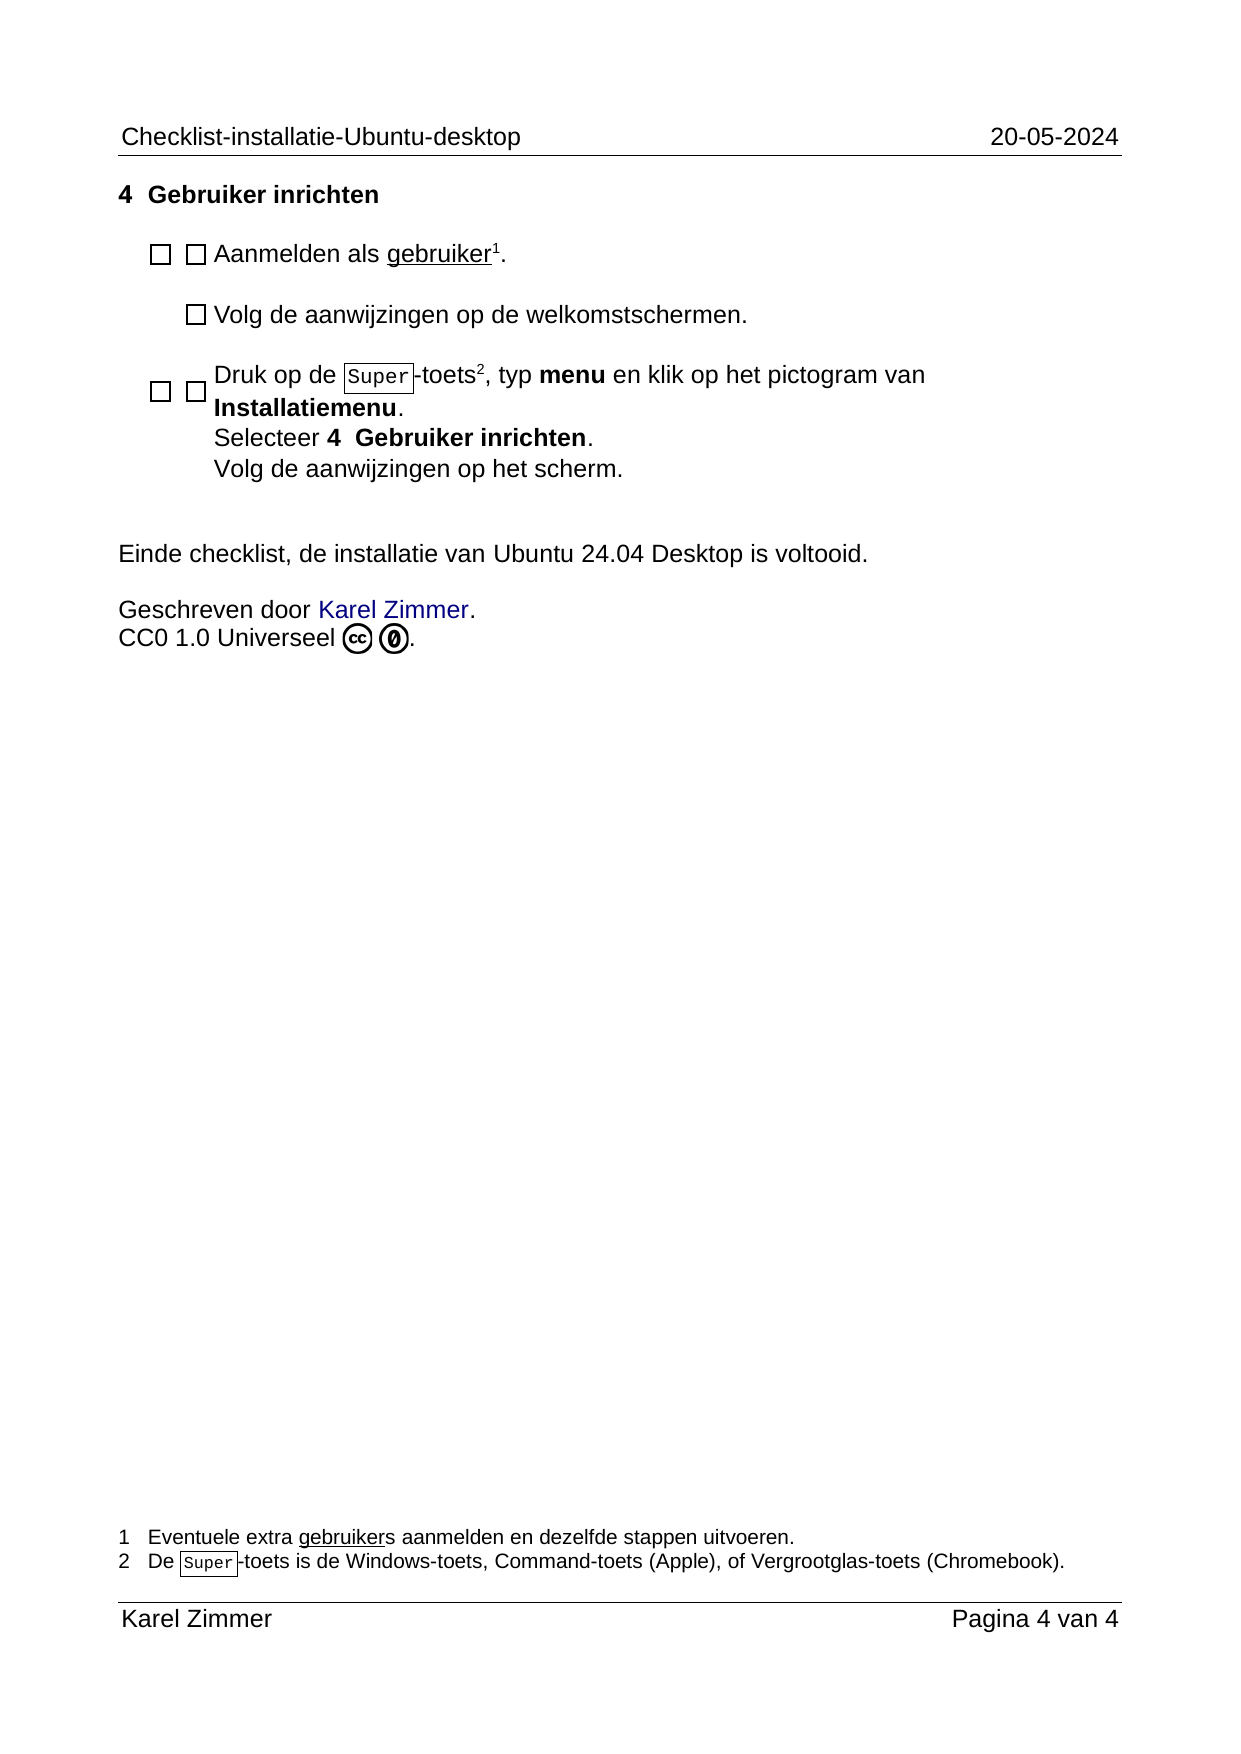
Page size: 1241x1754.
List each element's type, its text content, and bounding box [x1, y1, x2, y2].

table_cell [142, 454, 177, 484]
table_cell [177, 454, 213, 484]
table_cell [118, 300, 142, 330]
table_cell [177, 330, 213, 360]
table_header [142, 239, 177, 269]
table_cell [118, 360, 142, 423]
table_header [118, 239, 142, 269]
table_cell [142, 300, 177, 330]
table_cell [177, 423, 213, 453]
table_cell [177, 300, 213, 330]
table_cell [177, 269, 213, 300]
table_cell [142, 360, 177, 423]
table_header Aanmelden als gebruiker. [213, 239, 1122, 269]
table_cell Druk op de Super-toets, typ menu en klik op het pictogram van Installatiemenu. [213, 360, 1122, 423]
table_cell [118, 269, 142, 300]
table_cell [118, 423, 142, 453]
text Einde checklist, de installatie van Ubuntu 24.04 Desktop is voltooid. [118, 540, 1122, 568]
list Gebruiker inrichten [118, 177, 1122, 211]
table_cell Volg de aanwijzingen op het scherm. [213, 454, 1122, 484]
picture [379, 623, 409, 654]
table_cell [142, 269, 177, 300]
table_cell Volg de aanwijzingen op de welkomstschermen. [213, 300, 1122, 330]
list CC0 1.0 Universeel [118, 624, 342, 653]
table_cell [213, 269, 1122, 300]
table_cell [118, 330, 142, 360]
list . [409, 624, 1122, 653]
table_cell [142, 423, 177, 453]
table_cell [142, 330, 177, 360]
table_cell [118, 454, 142, 484]
table_cell [213, 330, 1122, 360]
picture [342, 623, 373, 654]
table_header [177, 239, 213, 269]
table_cell [177, 360, 213, 423]
table_cell Selecteer 4 Gebruiker inrichten. [213, 423, 1122, 453]
list Geschreven door Karel Zimmer. [118, 596, 1122, 624]
